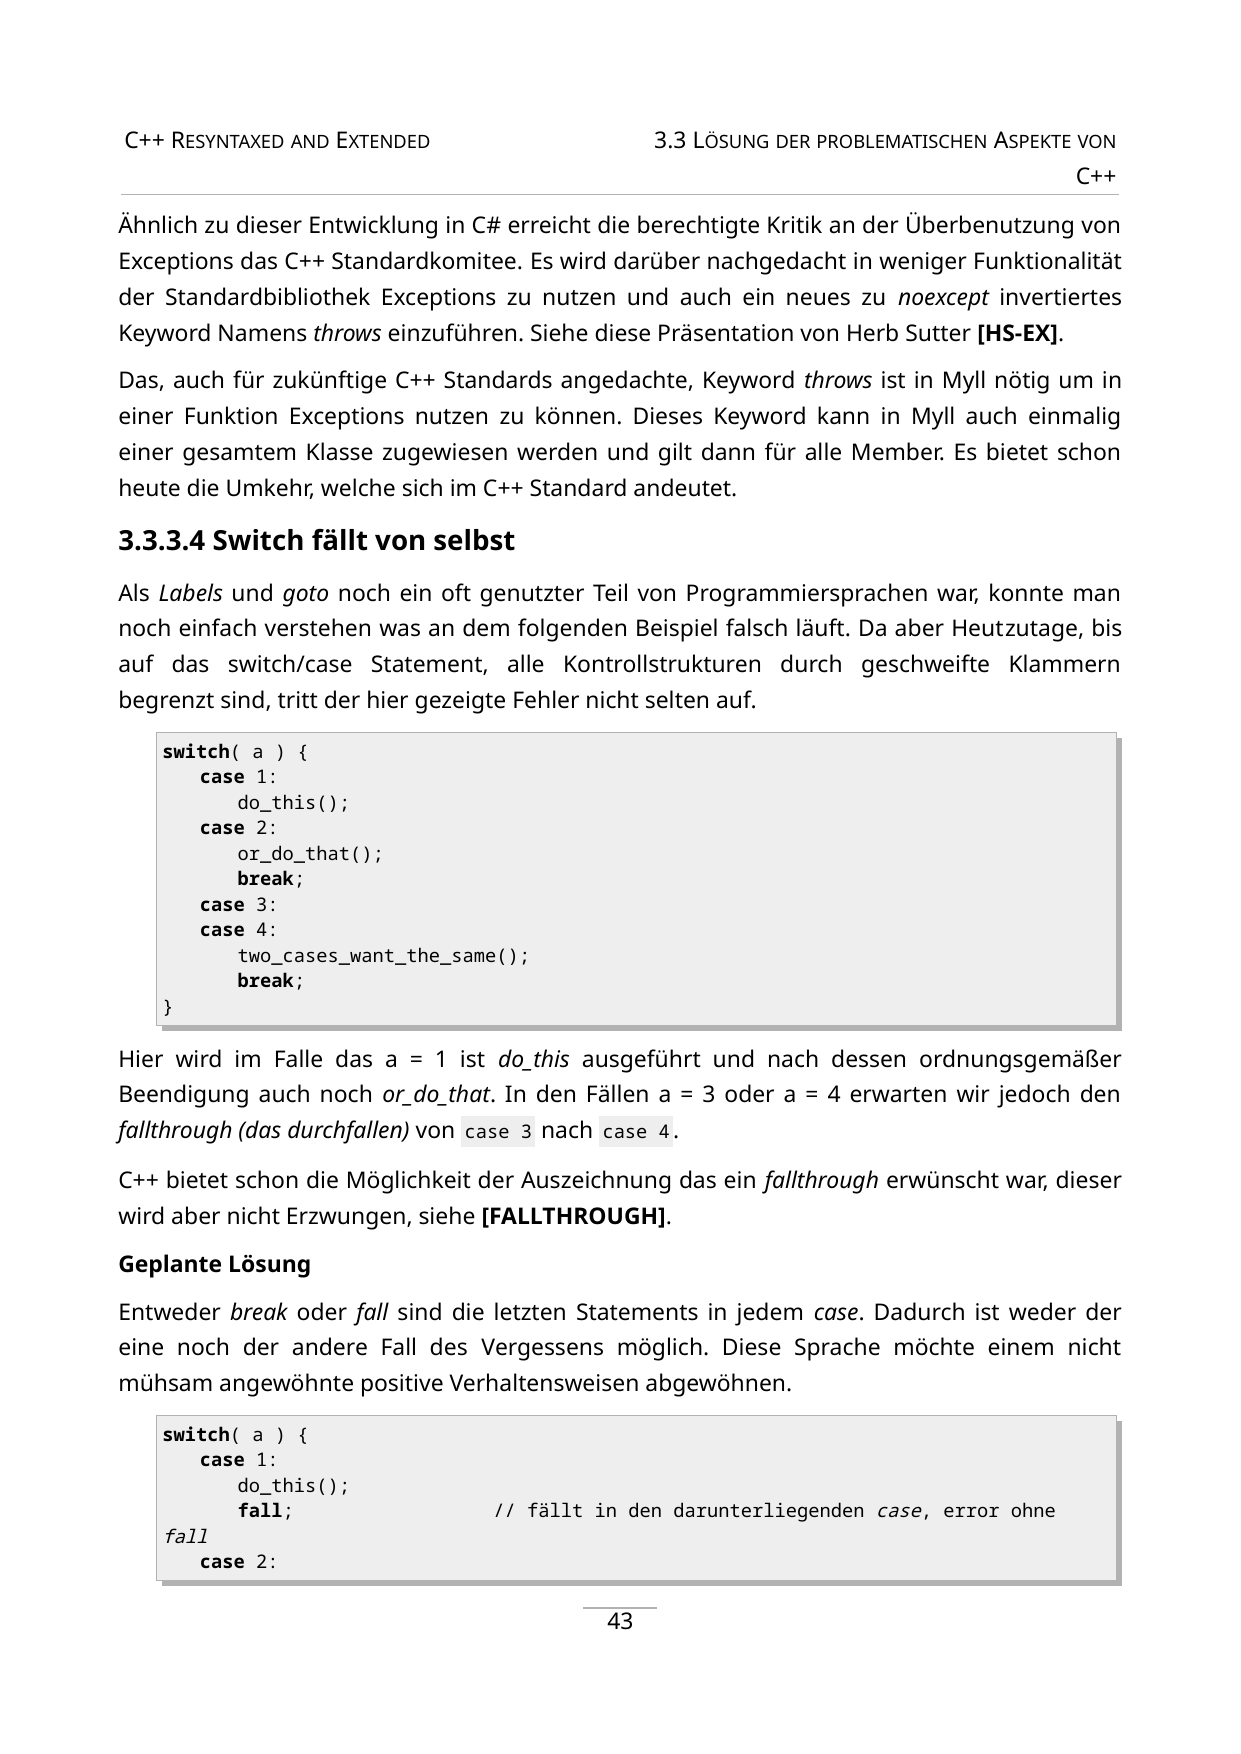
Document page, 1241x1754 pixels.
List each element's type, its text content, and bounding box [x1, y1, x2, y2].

text Das, auch für zukünftige C++ Standards angedachte, Keyword throws ist in Myll nötig um in einer Funktion Exceptions nutzen zu können. Dieses Keyword kann in Myll auch einmalig einer gesamtem Klasse zugewiesen werden und gilt dann für alle Member. Es bietet schon heute die Umkehr, welche sich im C++ Standard andeutet. [118, 364, 1122, 503]
text switch( a ) { case 1: do_this(); fall; // fällt in den darunterliegenden case, error ohne fall case 2: [157, 1416, 1116, 1580]
text Geplante Lösung [118, 1248, 1122, 1279]
text C++ bietet schon die Möglichkeit der Auszeichnung das ein fallthrough erwünscht war, dieser wird aber nicht Erzwungen, siehe [FALLTHROUGH]. [118, 1164, 1122, 1231]
text case 2: [157, 808, 1116, 834]
text Hier wird im Falle das a = 1 ist do_this ausgeführt und nach dessen ordnungsgemäßer Beendigung auch noch or_do_that. In den Fällen a = 3 oder a = 4 erwarten wir jedoch den fallthrough (das durchfallen) von case 3 nach case 4. [118, 1042, 1122, 1147]
text Ähnlich zu dieser Entwicklung in C# erreicht die berechtigte Kritik an der Überbenutzung von Exceptions das C++ Standardkomitee. Es wird darüber nachgedacht in weniger Funktionalität der Standardbibliothek Exceptions zu nutzen und auch ein neues zu noexcept invertiertes Keyword Namens throws einzuführen. Siehe diese Präsentation von Herb Sutter [HS-EX]. [118, 209, 1122, 348]
text do_this(); [157, 783, 1116, 808]
text Entweder break oder fall sind die letzten Statements in jedem case. Dadurch ist weder der eine noch der andere Fall des Vergessens möglich. Diese Sprache möchte einem nicht mühsam angewöhnte positive Verhaltensweisen abgewöhnen. [118, 1295, 1122, 1398]
text case 1: [157, 757, 1116, 783]
text } [157, 987, 1116, 1025]
subtitle Switch fällt von selbst [118, 521, 1122, 558]
text switch( a ) { [157, 733, 1116, 757]
text Als Labels und goto noch ein oft genutzter Teil von Programmiersprachen war, konnte man noch einfach verstehen was an dem folgenden Beispiel falsch läuft. Da aber Heut⁠zutage, bis auf das switch/case Statement, alle Kontrollstrukturen durch geschweifte Klammern begrenzt sind, tritt der hier gezeigte Fehler nicht selten auf. [118, 576, 1122, 716]
text break; case 3: case 4: two_cases_want_the_same(); break; [157, 859, 1116, 987]
text or_do_that(); [157, 834, 1116, 859]
